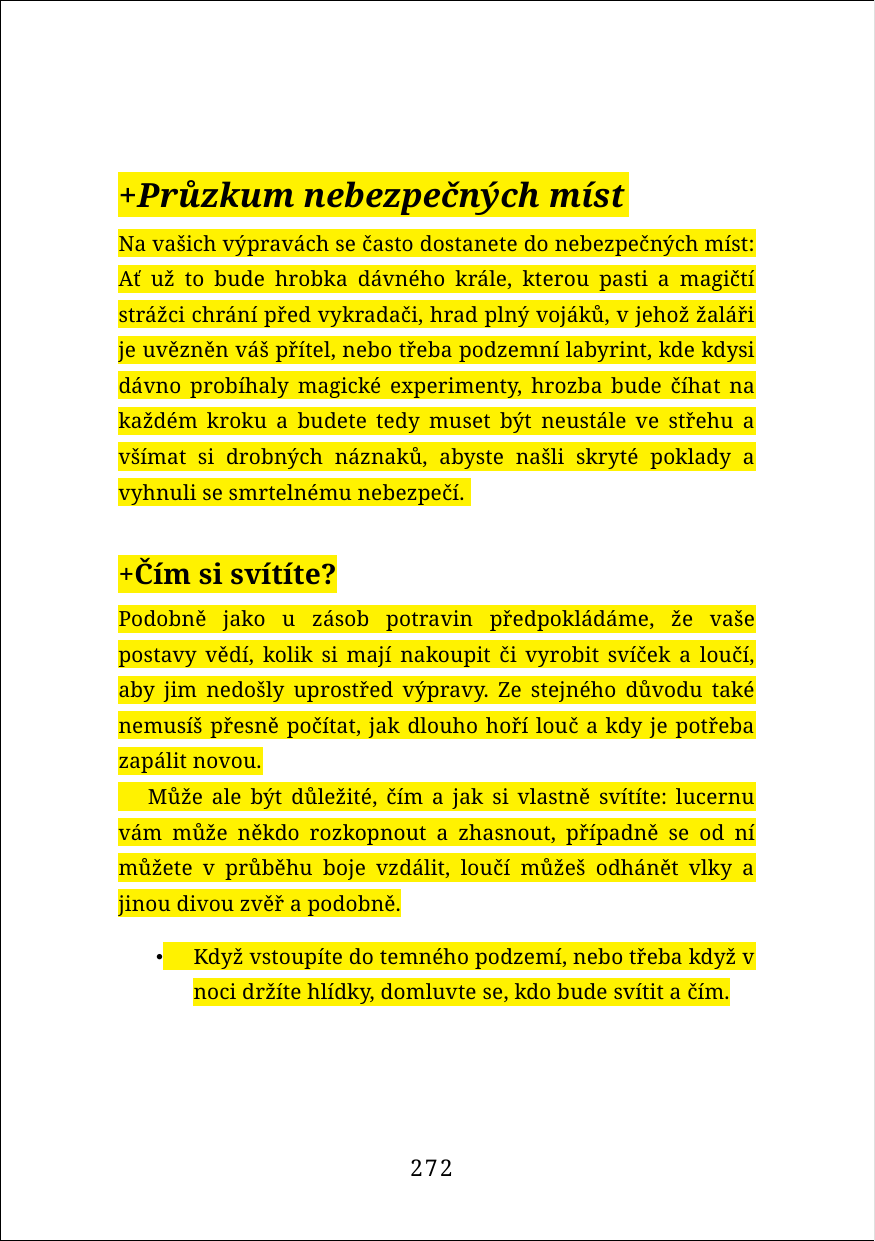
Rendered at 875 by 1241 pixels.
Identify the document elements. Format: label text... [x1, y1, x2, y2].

list Když vstoupíte do temného podzemí, nebo třeba když v noci držíte hlídky, domluvte se, kdo bude svítit a čím. [156, 942, 756, 1006]
subtitle +Čím si svítíte? [118, 554, 756, 593]
text Na vašich výpravách se často dostanete do nebezpečných míst: Ať už to bude hrobka dávného krále, kterou pasti a magičtí strážci chrání před vykradači, hrad plný vojáků, v jehož žaláři je uvězněn váš přítel, nebo třeba podzemní labyrint, kde kdysi dávno probíhaly magické experimenty, hrozba bude číhat na každém kroku a budete tedy muset být neustále ve střehu a všímat si drobných náznaků, abyste našli skryté poklady a vyhnuli se smrtelnému nebezpečí. [118, 229, 756, 506]
text Podobně jako u zásob potravin předpokládáme, že vaše postavy vědí, kolik si mají nakoupit či vyrobit svíček a loučí, aby jim nedošly uprostřed výpravy. Ze stejného důvodu také nemusíš přesně počítat, jak dlouho hoří louč a kdy je potřeba zapálit novou. Může ale být důležité, čím a jak si vlastně svítíte: lucernu vám může někdo rozkopnout a zhasnout, případně se od ní můžete v průběhu boje vzdálit, loučí můžeš odhánět vlky a jinou divou zvěř a podobně. [118, 604, 756, 917]
subtitle +Průzkum nebezpečných míst [118, 172, 756, 217]
